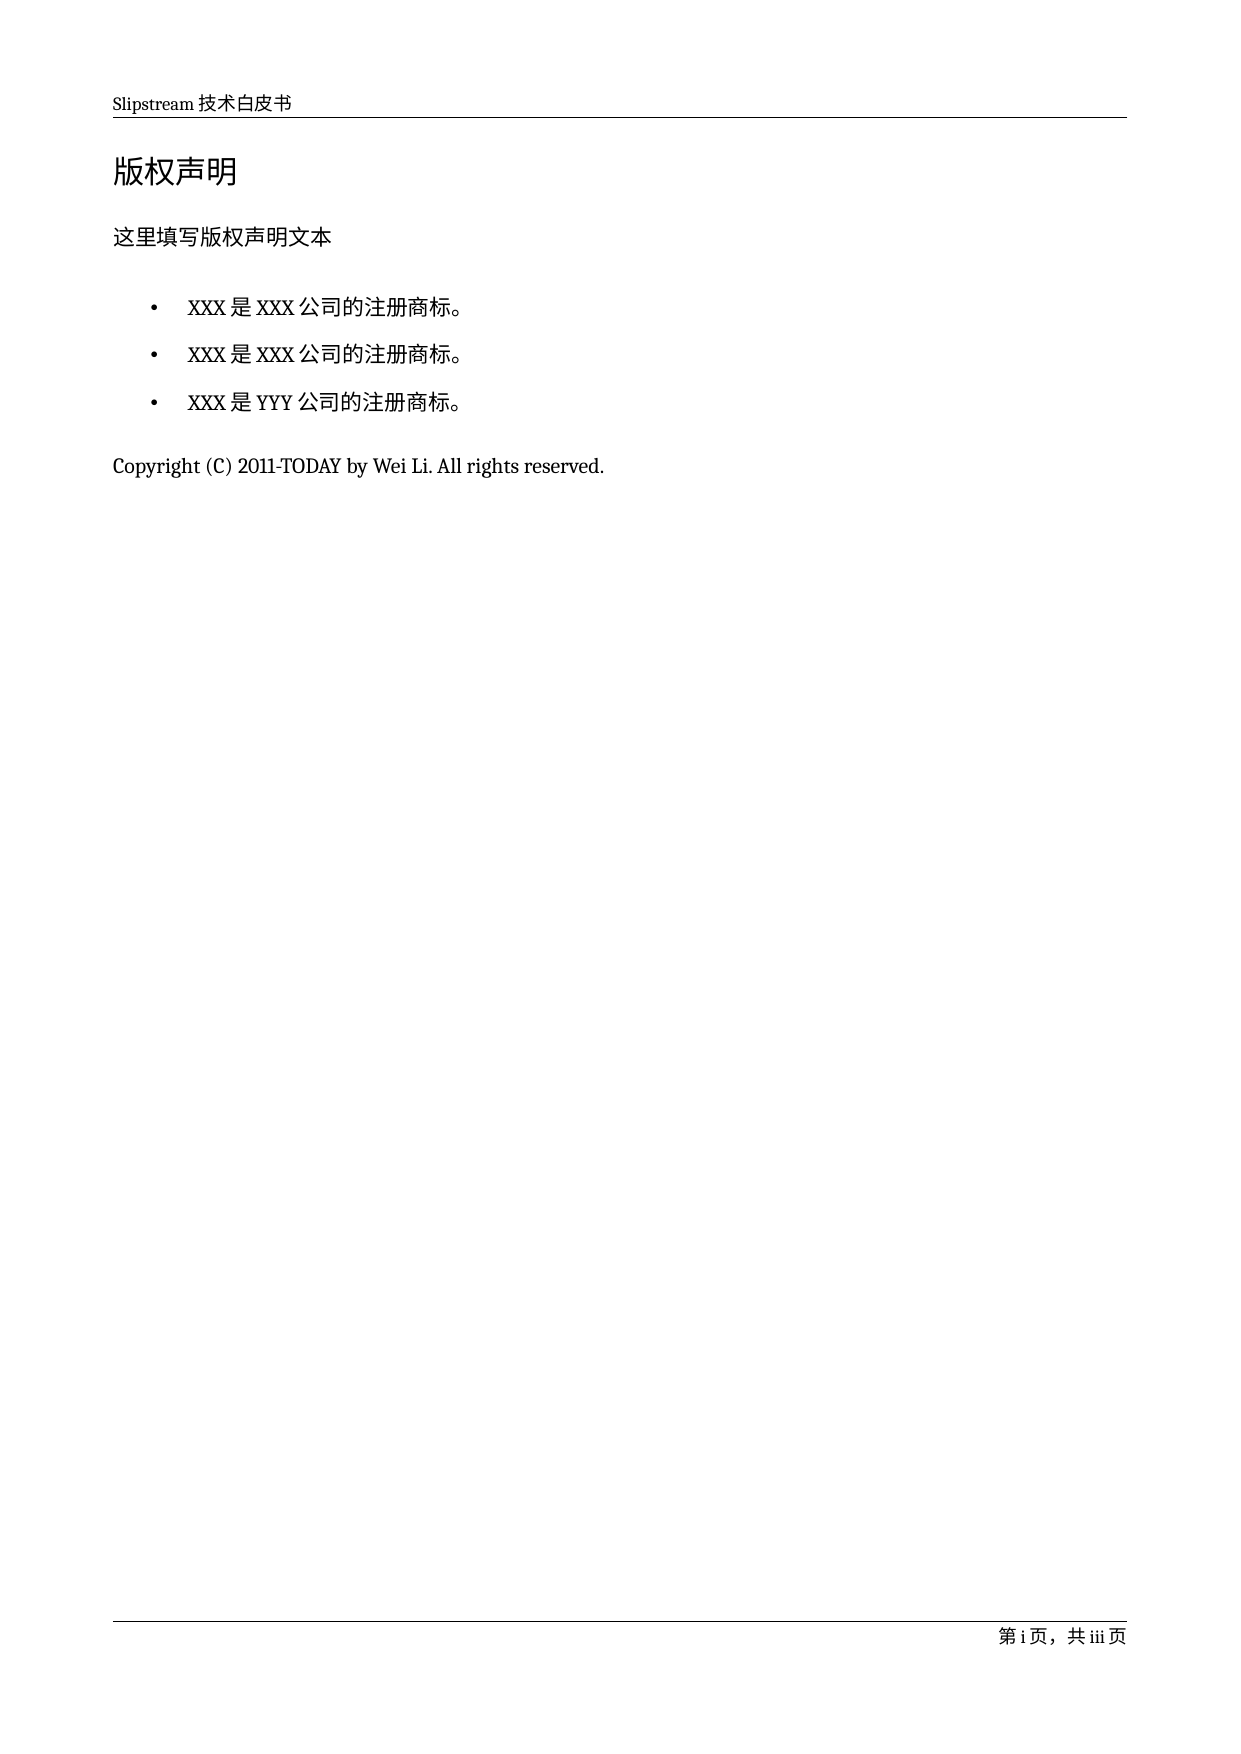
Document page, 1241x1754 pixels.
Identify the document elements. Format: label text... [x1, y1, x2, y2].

list XXX是YYY公司的注册商标。 [150, 385, 1127, 416]
text Copyright (C) 2011-TODAY by Wei Li. All rights reserved. [113, 454, 1127, 479]
list XXX 是XXX公司的注册商标。 [150, 337, 1127, 369]
list XXX 是XXX公司的注册商标。 [150, 290, 1127, 321]
text 这里填写版权声明文本 [113, 220, 1127, 252]
subtitle 版权声明 [113, 147, 1127, 193]
